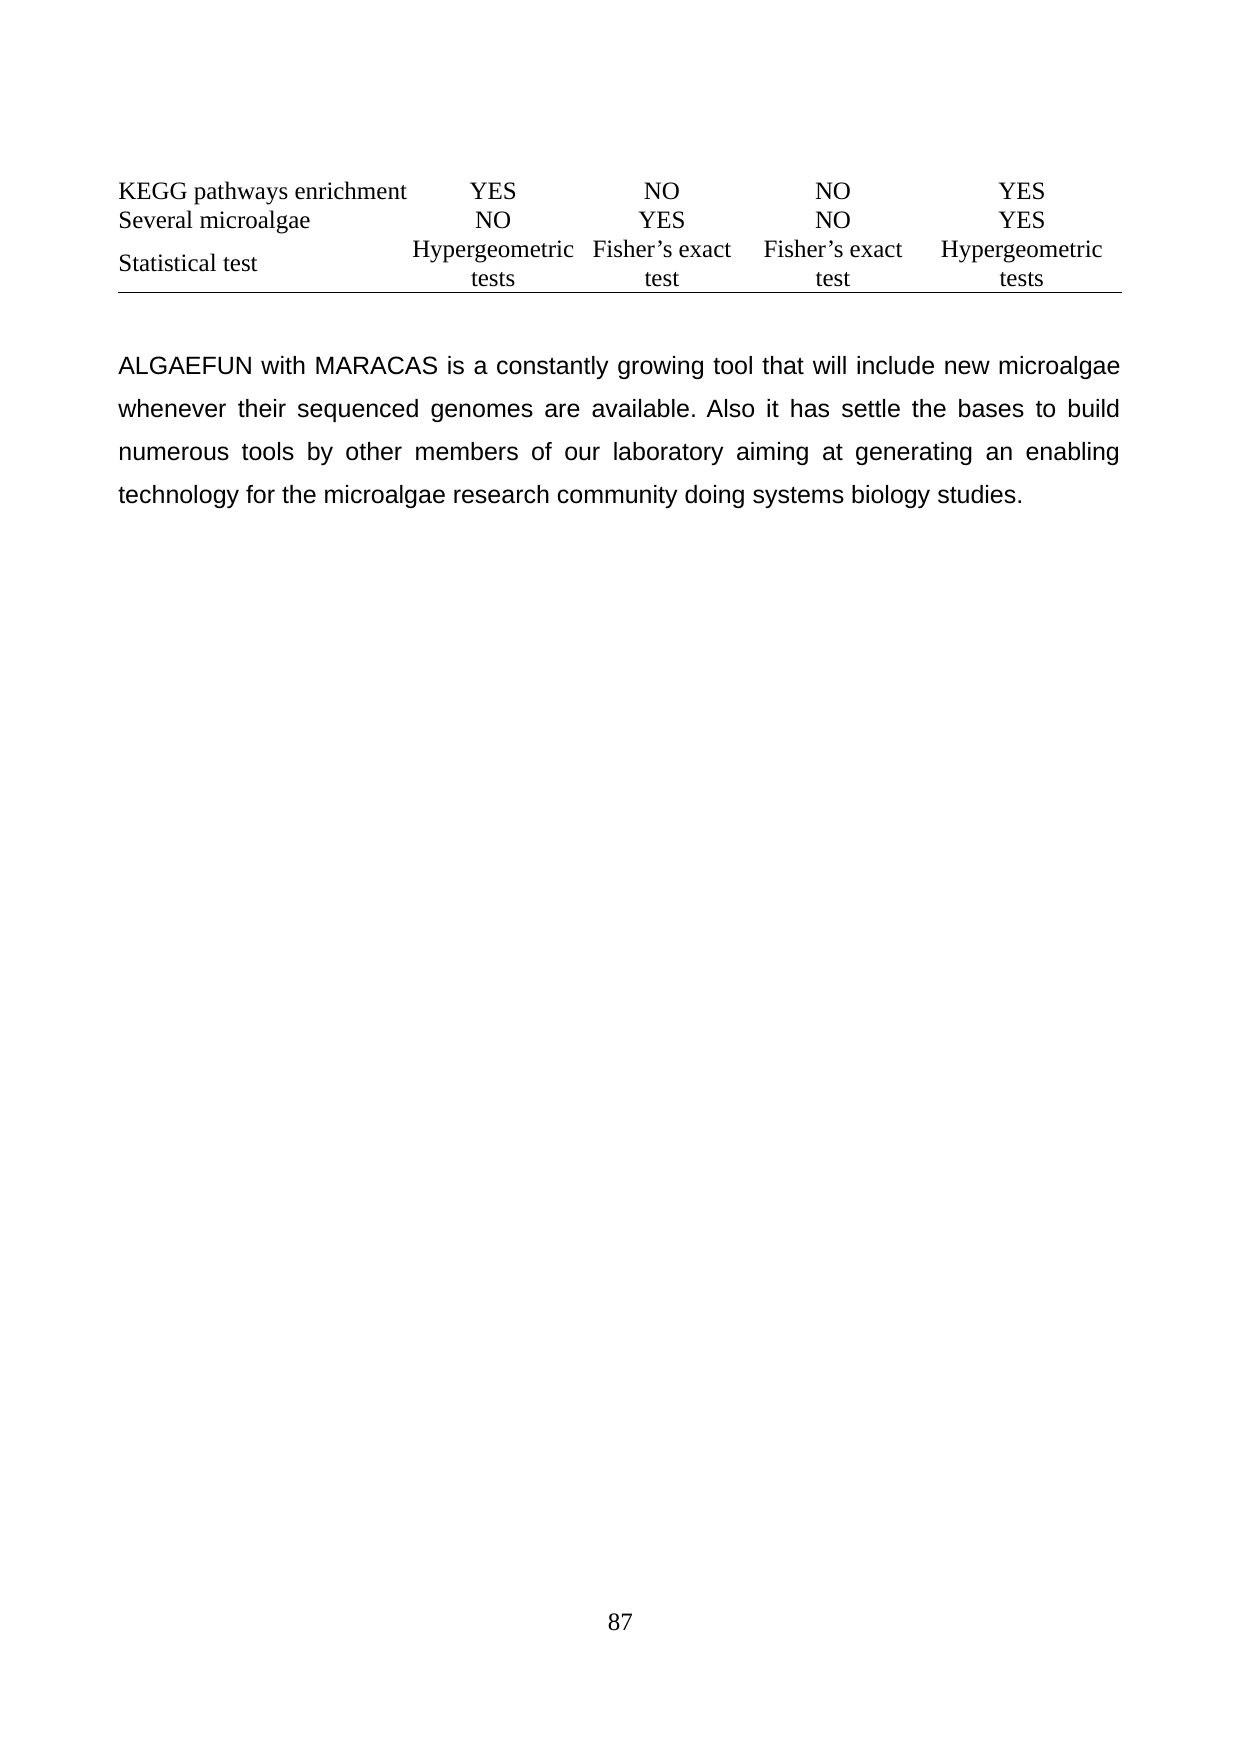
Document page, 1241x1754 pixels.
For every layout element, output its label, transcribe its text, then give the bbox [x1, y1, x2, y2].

table_cell NO [744, 205, 921, 234]
table_cell Fisher’s exact test [579, 234, 744, 291]
table_cell NO [407, 205, 579, 234]
table_cell YES [407, 176, 579, 205]
table_cell Several microalgae [118, 205, 407, 234]
table_cell YES [921, 205, 1122, 234]
text ALGAEFUN with MARACAS is a constantly growing tool that will include new microalgae whenever their sequenced genomes are available. Also it has settle the bases to build numerous tools by other members of our laboratory aiming at generating an enabling technology for the microalgae research community doing systems biology studies. [118, 351, 1122, 509]
table_cell KEGG pathways enrichment [118, 176, 407, 205]
table_cell Fisher’s exact test [744, 234, 921, 291]
table_cell Hypergeometric tests [921, 234, 1122, 291]
table_cell Hypergeometric tests [407, 234, 579, 291]
table_cell YES [921, 176, 1122, 205]
table_cell YES [579, 205, 744, 234]
table_cell Statistical test [118, 234, 407, 291]
table_cell NO [744, 176, 921, 205]
table_cell NO [579, 176, 744, 205]
